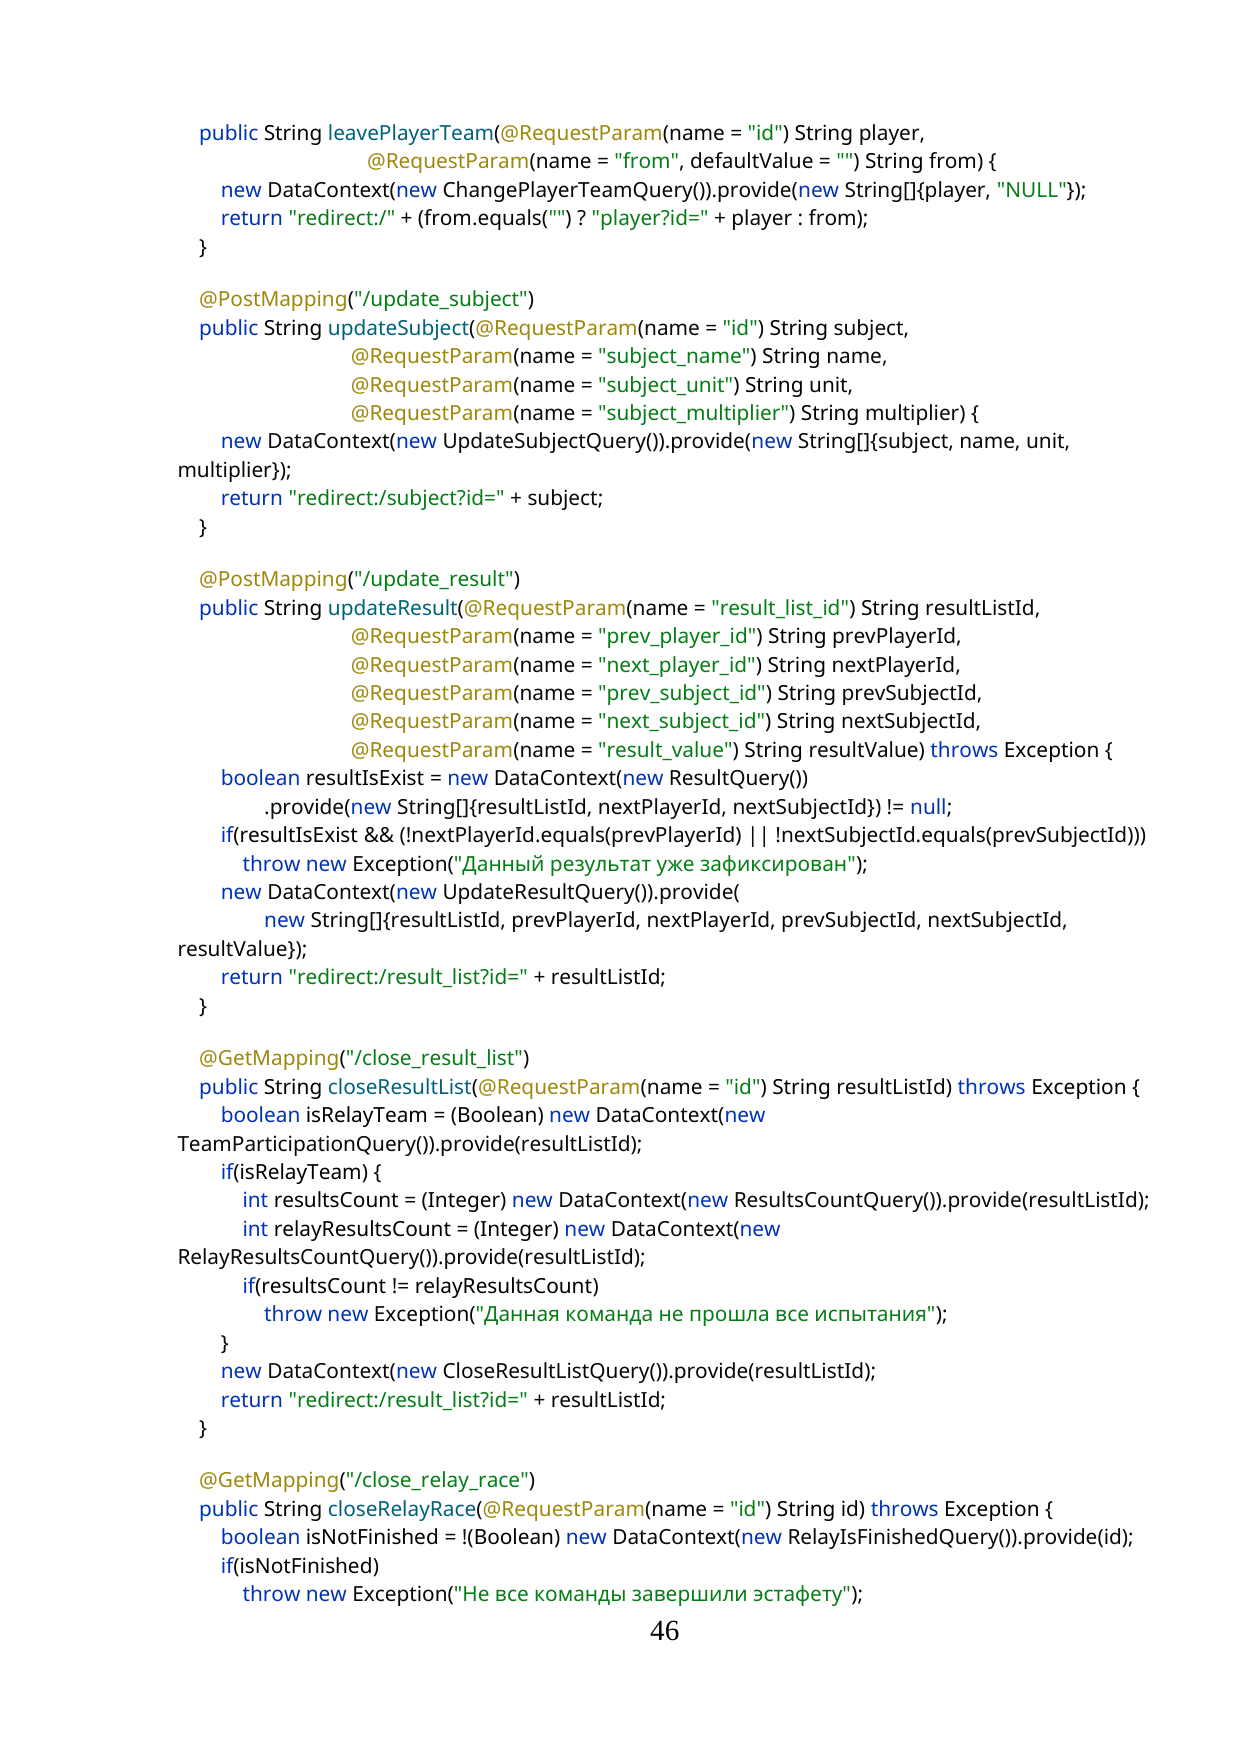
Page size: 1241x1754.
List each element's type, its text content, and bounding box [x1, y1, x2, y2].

text public String leavePlayerTeam(@RequestParam(name = "id") String player, @RequestParam(name = "from", defaultValue = "") String from) { new DataContext(new ChangePlayerTeamQuery()).provide(new String[]{player, "NULL"}); return "redirect:/" + (from.equals("") ? "player?id=" + player : from); } @PostMapping("/update_subject") public String updateSubject(@RequestParam(name = "id") String subject, @RequestParam(name = "subject_name") String name, @RequestParam(name = "subject_unit") String unit, @RequestParam(name = "subject_multiplier") String multiplier) { new DataContext(new UpdateSubjectQuery()).provide(new String[]{subject, name, unit, multiplier}); return "redirect:/subject?id=" + subject; } @PostMapping("/update_result") public String updateResult(@RequestParam(name = "result_list_id") String resultListId, @RequestParam(name = "prev_player_id") String prevPlayerId, @RequestParam(name = "next_player_id") String nextPlayerId, @RequestParam(name = "prev_subject_id") String prevSubjectId, @RequestParam(name = "next_subject_id") String nextSubjectId, @RequestParam(name = "result_value") String resultValue) throws Exception { boolean resultIsExist = new DataContext(new ResultQuery()) .provide(new String[]{resultListId, nextPlayerId, nextSubjectId}) != null; if(resultIsExist && (!nextPlayerId.equals(prevPlayerId) || !nextSubjectId.equals(prevSubjectId))) throw new Exception("Данный результат уже зафиксирован"); new DataContext(new UpdateResultQuery()).provide( new String[]{resultListId, prevPlayerId, nextPlayerId, prevSubjectId, nextSubjectId, resultValue}); return "redirect:/result_list?id=" + resultListId; } @GetMapping("/close_result_list") public String closeResultList(@RequestParam(name = "id") String resultListId) throws Exception { boolean isRelayTeam = (Boolean) new DataContext(new TeamParticipationQuery()).provide(resultListId); if(isRelayTeam) { int resultsCount = (Integer) new DataContext(new ResultsCountQuery()).provide(resultListId); int relayResultsCount = (Integer) new DataContext(new RelayResultsCountQuery()).provide(resultListId); if(resultsCount != relayResultsCount) throw new Exception("Данная команда не прошла все испытания"); } new DataContext(new CloseResultListQuery()).provide(resultListId); return "redirect:/result_list?id=" + resultListId; } @GetMapping("/close_relay_race") public String closeRelayRace(@RequestParam(name = "id") String id) throws Exception { boolean isNotFinished = !(Boolean) new DataContext(new RelayIsFinishedQuery()).provide(id); if(isNotFinished) throw new Exception("Не все команды завершили эстафету"); [177, 118, 1152, 1608]
